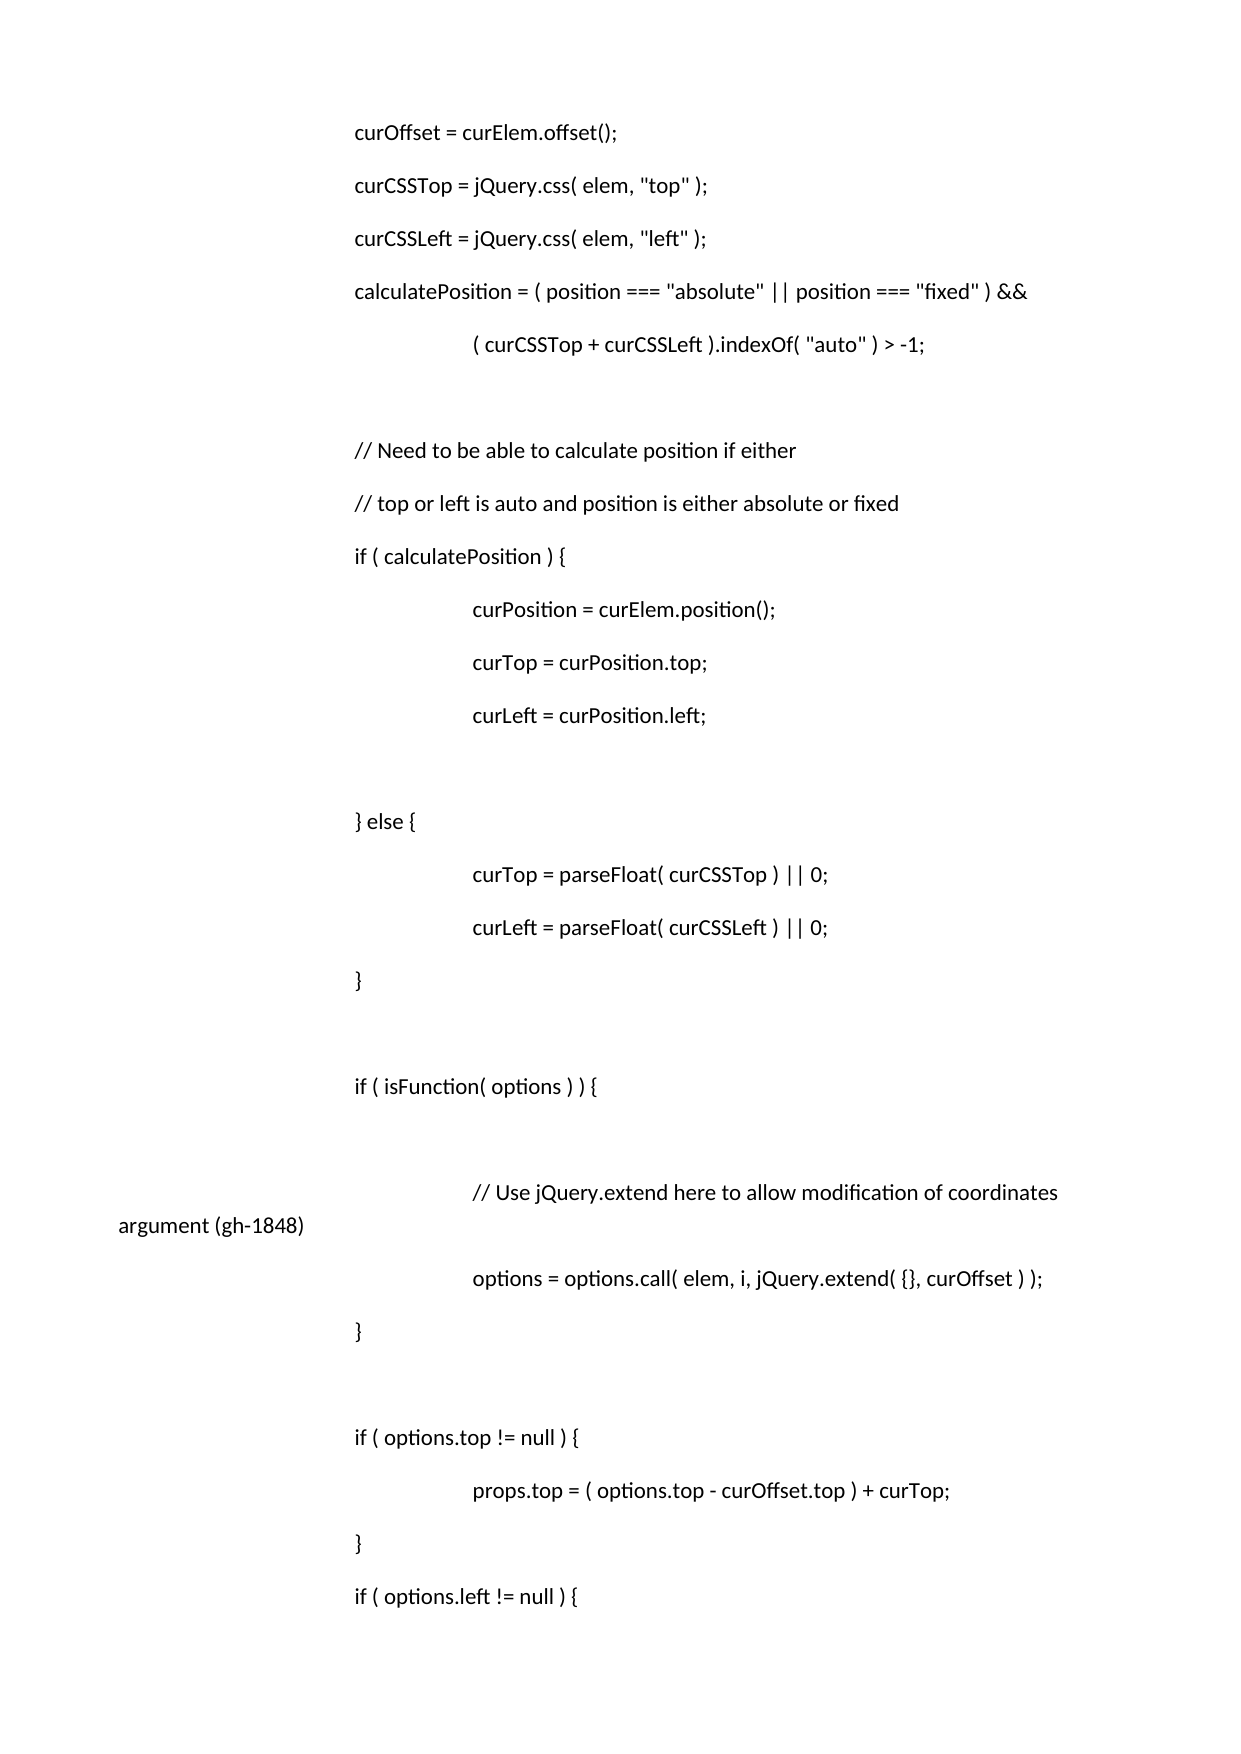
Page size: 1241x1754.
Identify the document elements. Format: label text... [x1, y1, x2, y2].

text options = options.call( elem, i, jQuery.extend( {}, curOffset ) ); [118, 1264, 1122, 1292]
text if ( calculatePosition ) { [118, 542, 1122, 570]
text // Need to be able to calculate position if either [118, 436, 1122, 464]
text curTop = curPosition.top; [118, 648, 1122, 676]
text calculatePosition = ( position === "absolute" || position === "fixed" ) && [118, 277, 1122, 305]
text curCSSLeft = jQuery.css( elem, "left" ); [118, 224, 1122, 252]
text if ( options.top != null ) { [118, 1423, 1122, 1451]
text if ( isFunction( options ) ) { [118, 1072, 1122, 1101]
text curLeft = parseFloat( curCSSLeft ) || 0; [118, 913, 1122, 941]
text } [118, 1529, 1122, 1557]
text curOffset = curElem.offset(); [118, 118, 1122, 146]
text // top or left is auto and position is either absolute or fixed [118, 489, 1122, 517]
text ( curCSSTop + curCSSLeft ).indexOf( "auto" ) > -1; [118, 330, 1122, 358]
text curTop = parseFloat( curCSSTop ) || 0; [118, 860, 1122, 888]
text } [118, 966, 1122, 994]
text curCSSTop = jQuery.css( elem, "top" ); [118, 171, 1122, 199]
text curLeft = curPosition.left; [118, 701, 1122, 729]
text // Use jQuery.extend here to allow modification of coordinates argument (gh-1848) [118, 1178, 1122, 1239]
text if ( options.left != null ) { [118, 1582, 1122, 1610]
text curPosition = curElem.position(); [118, 595, 1122, 623]
text } [118, 1317, 1122, 1345]
text props.top = ( options.top - curOffset.top ) + curTop; [118, 1476, 1122, 1504]
text } else { [118, 807, 1122, 835]
